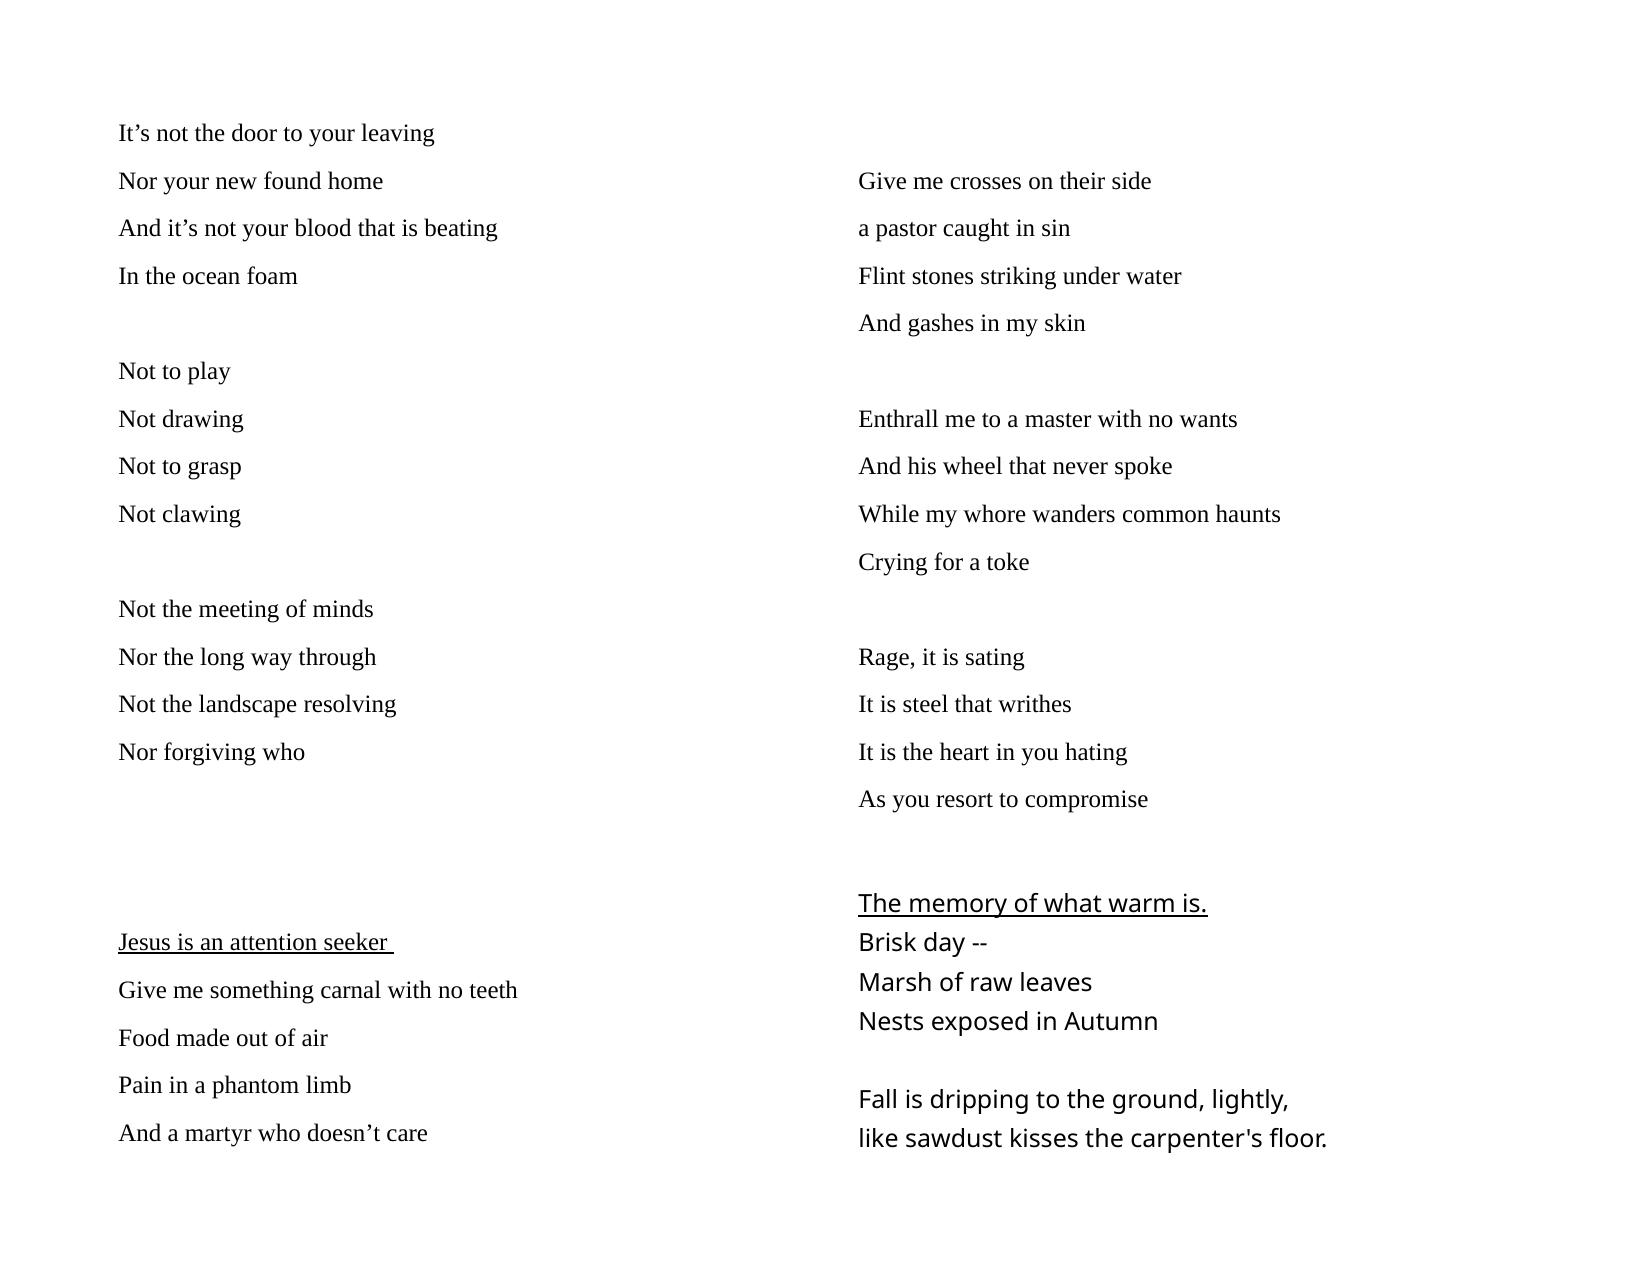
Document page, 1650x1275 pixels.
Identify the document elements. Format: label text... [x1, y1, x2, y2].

text Give me something carnal with no teeth [118, 975, 792, 1004]
text Not the landscape resolving [118, 689, 792, 718]
text Flint stones striking under water [858, 261, 1532, 290]
text Pain in a phantom limb [118, 1070, 792, 1099]
text Not clawing [118, 499, 792, 528]
text Marsh of raw leaves [858, 964, 1532, 998]
text Not to grasp [118, 451, 792, 480]
text Not to play [118, 356, 792, 385]
text Not the meeting of minds [118, 594, 792, 623]
text a pastor caught in sin [858, 213, 1532, 242]
text It’s not the door to your leaving [118, 118, 792, 147]
text Nor your new found home [118, 166, 792, 194]
text It is the heart in you hating [858, 737, 1532, 766]
text Crying for a toke [858, 547, 1532, 575]
text And it’s not your blood that is beating [118, 213, 792, 242]
text Enthrall me to a master with no wants [858, 404, 1532, 432]
text As you resort to compromise [858, 784, 1532, 813]
text While my whore wanders common haunts [858, 499, 1532, 528]
text It is steel that writhes [858, 689, 1532, 718]
text And his wheel that never spoke [858, 451, 1532, 480]
text Nests exposed in Autumn [858, 1003, 1532, 1037]
text Brisk day -- [858, 925, 1532, 959]
text Fall is dripping to the ground, lightly, [858, 1082, 1532, 1116]
text Nor forgiving who [118, 737, 792, 766]
text Food made out of air [118, 1023, 792, 1051]
text Rage, it is sating [858, 642, 1532, 671]
text The memory of what warm is. [858, 886, 1532, 920]
text Not drawing [118, 404, 792, 432]
text Nor the long way through [118, 642, 792, 671]
text like sawdust kisses the carpenter's floor. [858, 1121, 1532, 1155]
text And gashes in my skin [858, 308, 1532, 337]
text Give me crosses on their side [858, 166, 1532, 194]
text And a martyr who doesn’t care [118, 1118, 792, 1147]
text Jesus is an attention seeker [118, 927, 792, 956]
text In the ocean foam [118, 261, 792, 290]
